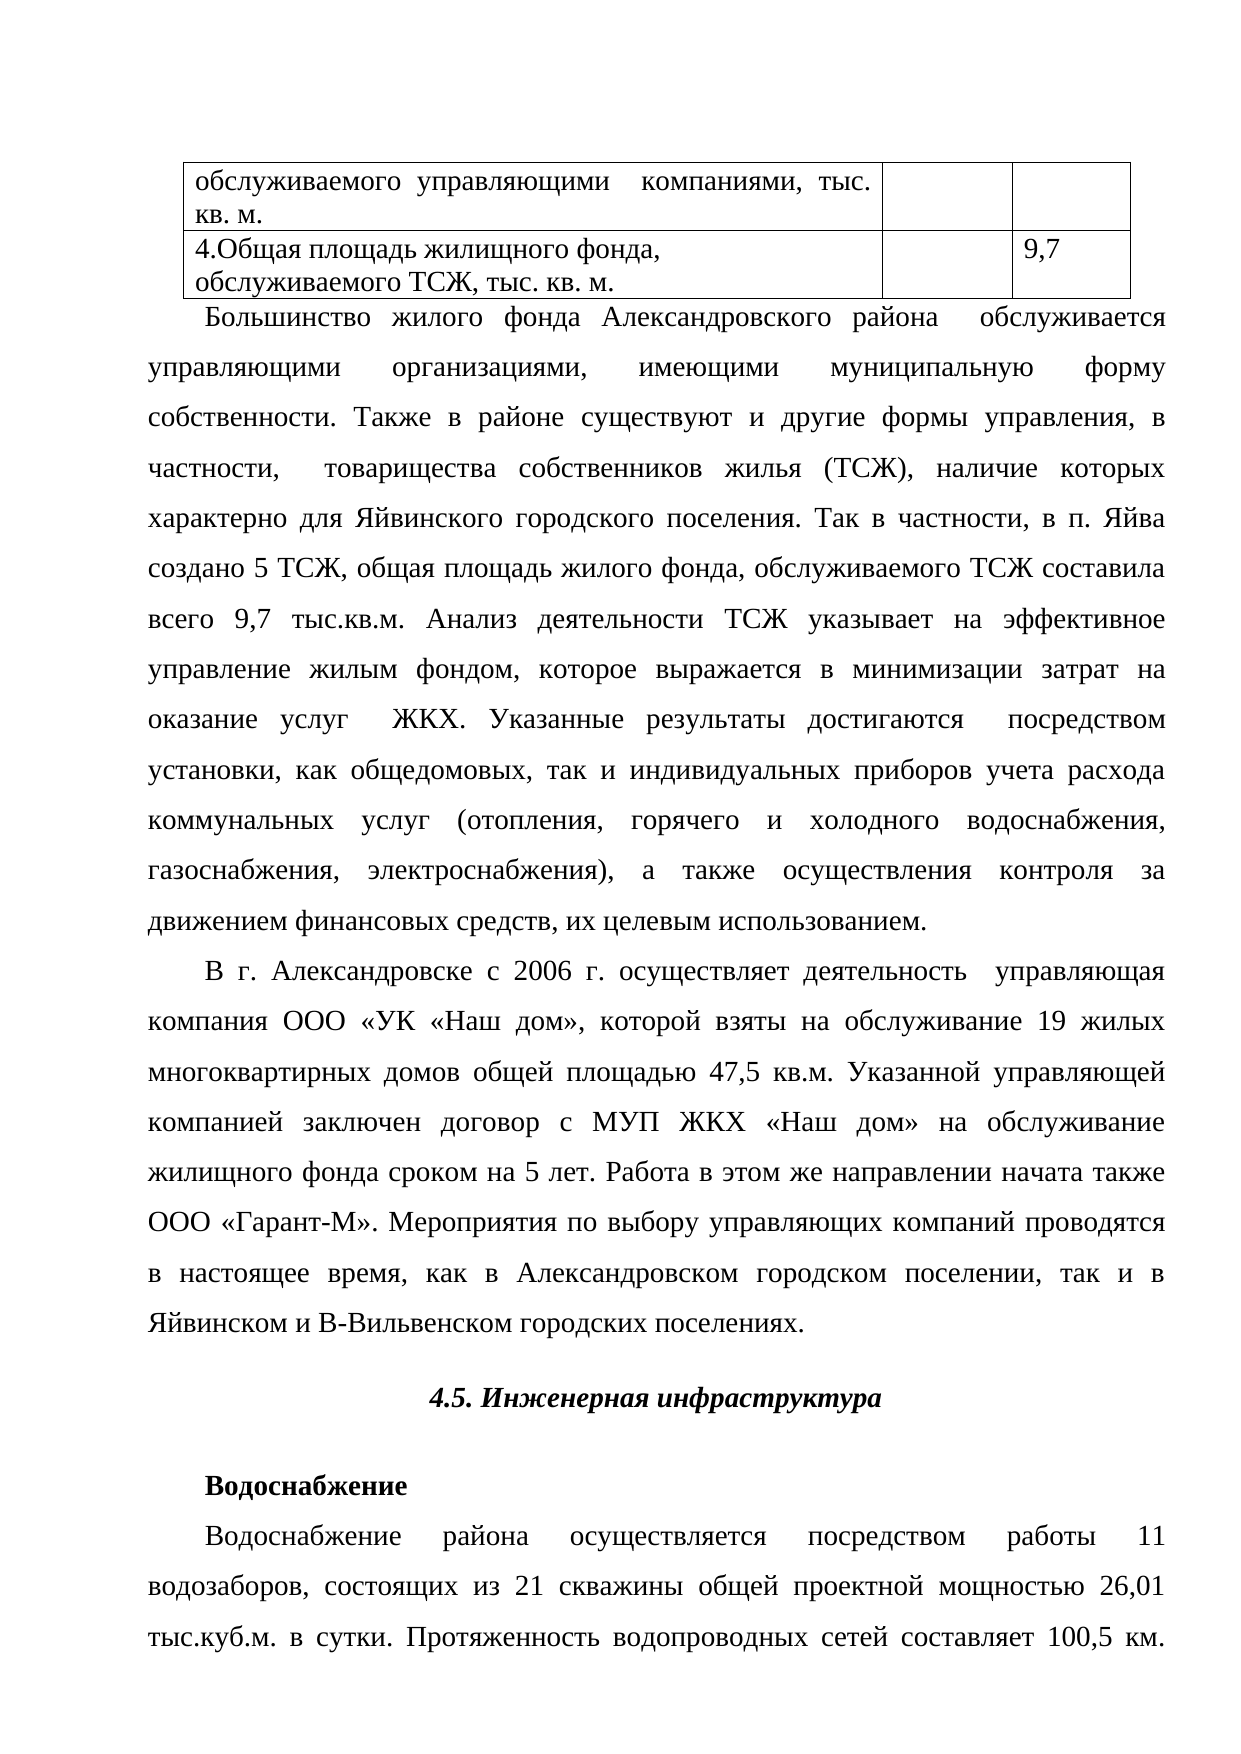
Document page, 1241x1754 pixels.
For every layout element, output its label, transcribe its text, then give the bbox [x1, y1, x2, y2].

text Водоснабжение района осуществляется посредством работы 11 водозаборов, состоящих из 21 скважины общей проектной мощностью 26,01 тыс.куб.м. в сутки. Протяженность водопроводных сетей составляет 100,5 км. [148, 1518, 1166, 1652]
table_cell 9,7 [1013, 231, 1130, 298]
table_cell обслуживаемого управляющими компаниями, тыс. кв. м. [184, 163, 882, 230]
text В г. Александровске с 2006 г. осуществляет деятельность управляющая компания ООО «УК «Наш дом», которой взяты на обслуживание 19 жилых многоквартирных домов общей площадью 47,5 кв.м. Указанной управляющей компанией заключен договор с МУП ЖКХ «Наш дом» на обслуживание жилищного фонда сроком на 5 лет. Работа в этом же направлении начата также ООО «Гарант-М». Мероприятия по выбору управляющих компаний проводятся в настоящее время, как в Александровском городском поселении, так и в Яйвинском и В-Вильвенском городских поселениях. [148, 953, 1166, 1339]
table_cell 4.Общая площадь жилищного фонда, обслуживаемого ТСЖ, тыс. кв. м. [184, 231, 882, 298]
table_cell [883, 163, 1012, 230]
text Водоснабжение [148, 1468, 1166, 1501]
table_cell [883, 231, 1012, 298]
table_cell [1013, 163, 1130, 230]
text Большинство жилого фонда Александровского района обслуживается управляющими организациями, имеющими муниципальную форму собственности. Также в районе существуют и другие формы управления, в частности, товарищества собственников жилья (ТСЖ), наличие которых характерно для Яйвинского городского поселения. Так в частности, в п. Яйва создано 5 ТСЖ, общая площадь жилого фонда, обслуживаемого ТСЖ составила всего 9,7 тыс.кв.м. Анализ деятельности ТСЖ указывает на эффективное управление жилым фондом, которое выражается в минимизации затрат на оказание услуг ЖКХ. Указанные результаты достигаются посредством установки, как общедомовых, так и индивидуальных приборов учета расхода коммунальных услуг (отопления, горячего и холодного водоснабжения, газоснабжения, электроснабжения), а также осуществления контроля за движением финансовых средств, их целевым использованием. [148, 299, 1166, 936]
subtitle 4.5. Инженерная инфраструктура [148, 1381, 1166, 1414]
